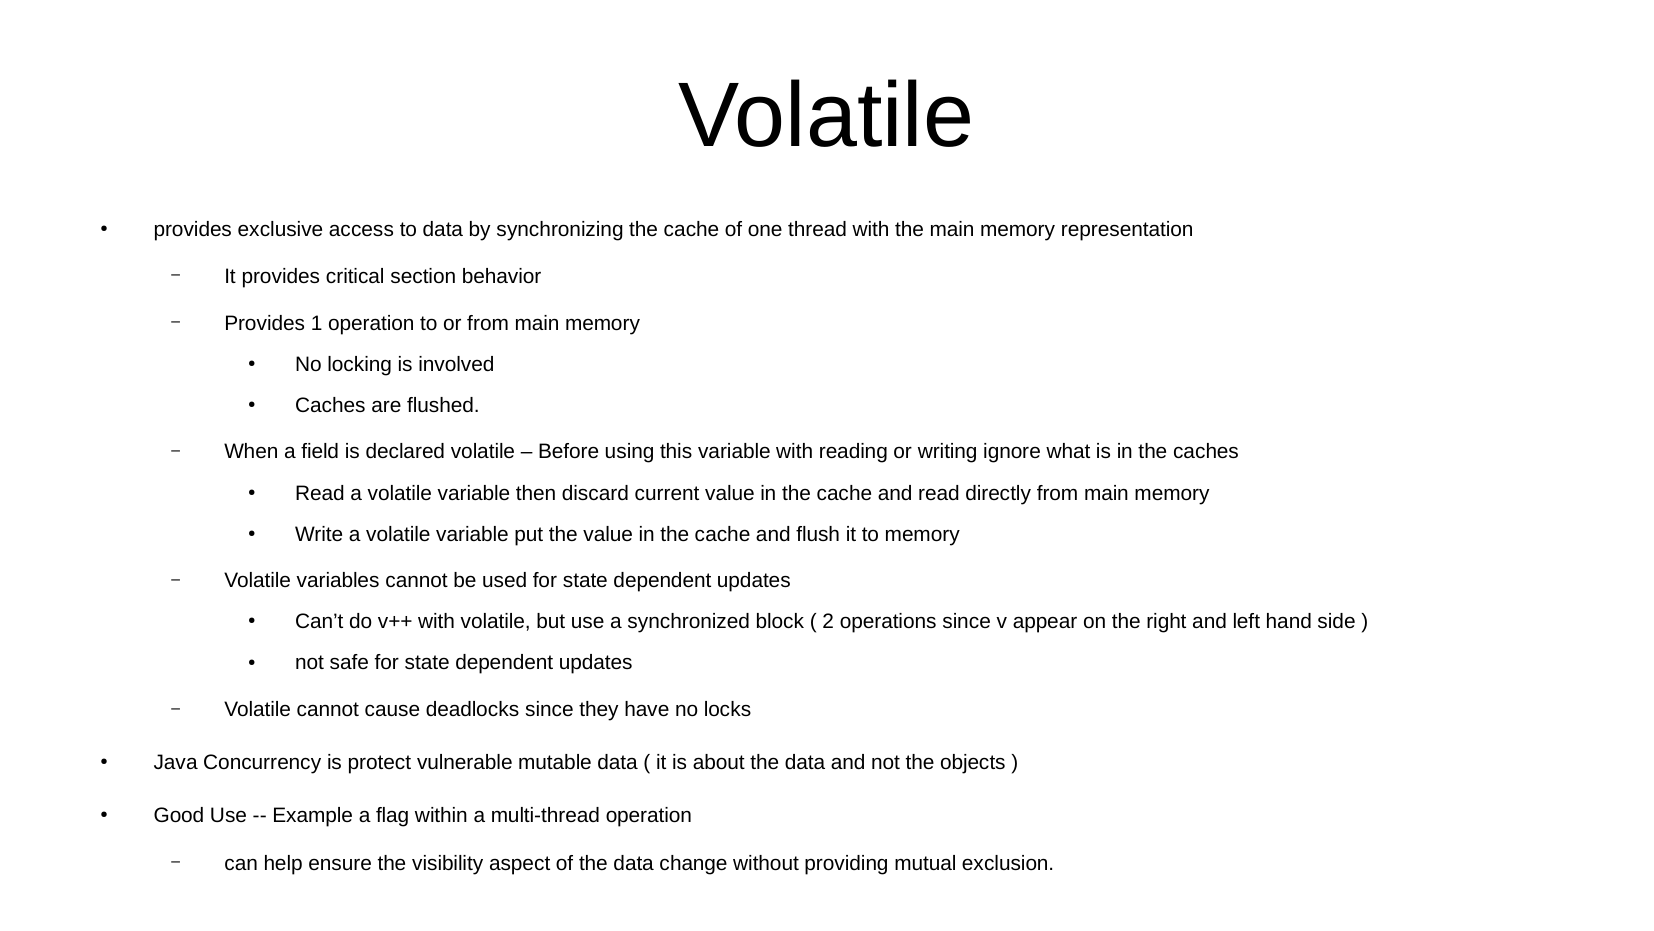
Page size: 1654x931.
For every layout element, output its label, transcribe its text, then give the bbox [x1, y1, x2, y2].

list provides exclusive access to data by synchronizing the cache of one thread with the main memory representation It provides critical section behavior Provides 1 operation to or from main memory No locking is involved Caches are flushed. When a field is declared volatile – Before using this variable with reading or writing ignore what is in the caches Read a volatile variable then discard current value in the cache and read directly from main memory Write a volatile variable put the value in the cache and flush it to memory Volatile variables cannot be used for state dependent updates Can’t do v++ with volatile, but use a synchronized block ( 2 operations since v appear on the right and left hand side ) not safe for state dependent updates Volatile cannot cause deadlocks since they have no locks Java Concurrency is protect vulnerable mutable data ( it is about the data and not the objects ) Good Use -- Example a flag within a multi-thread operation can help ensure the visibility aspect of the data change without providing mutual exclusion. [82, 217, 1613, 901]
title Volatile [82, 37, 1571, 193]
